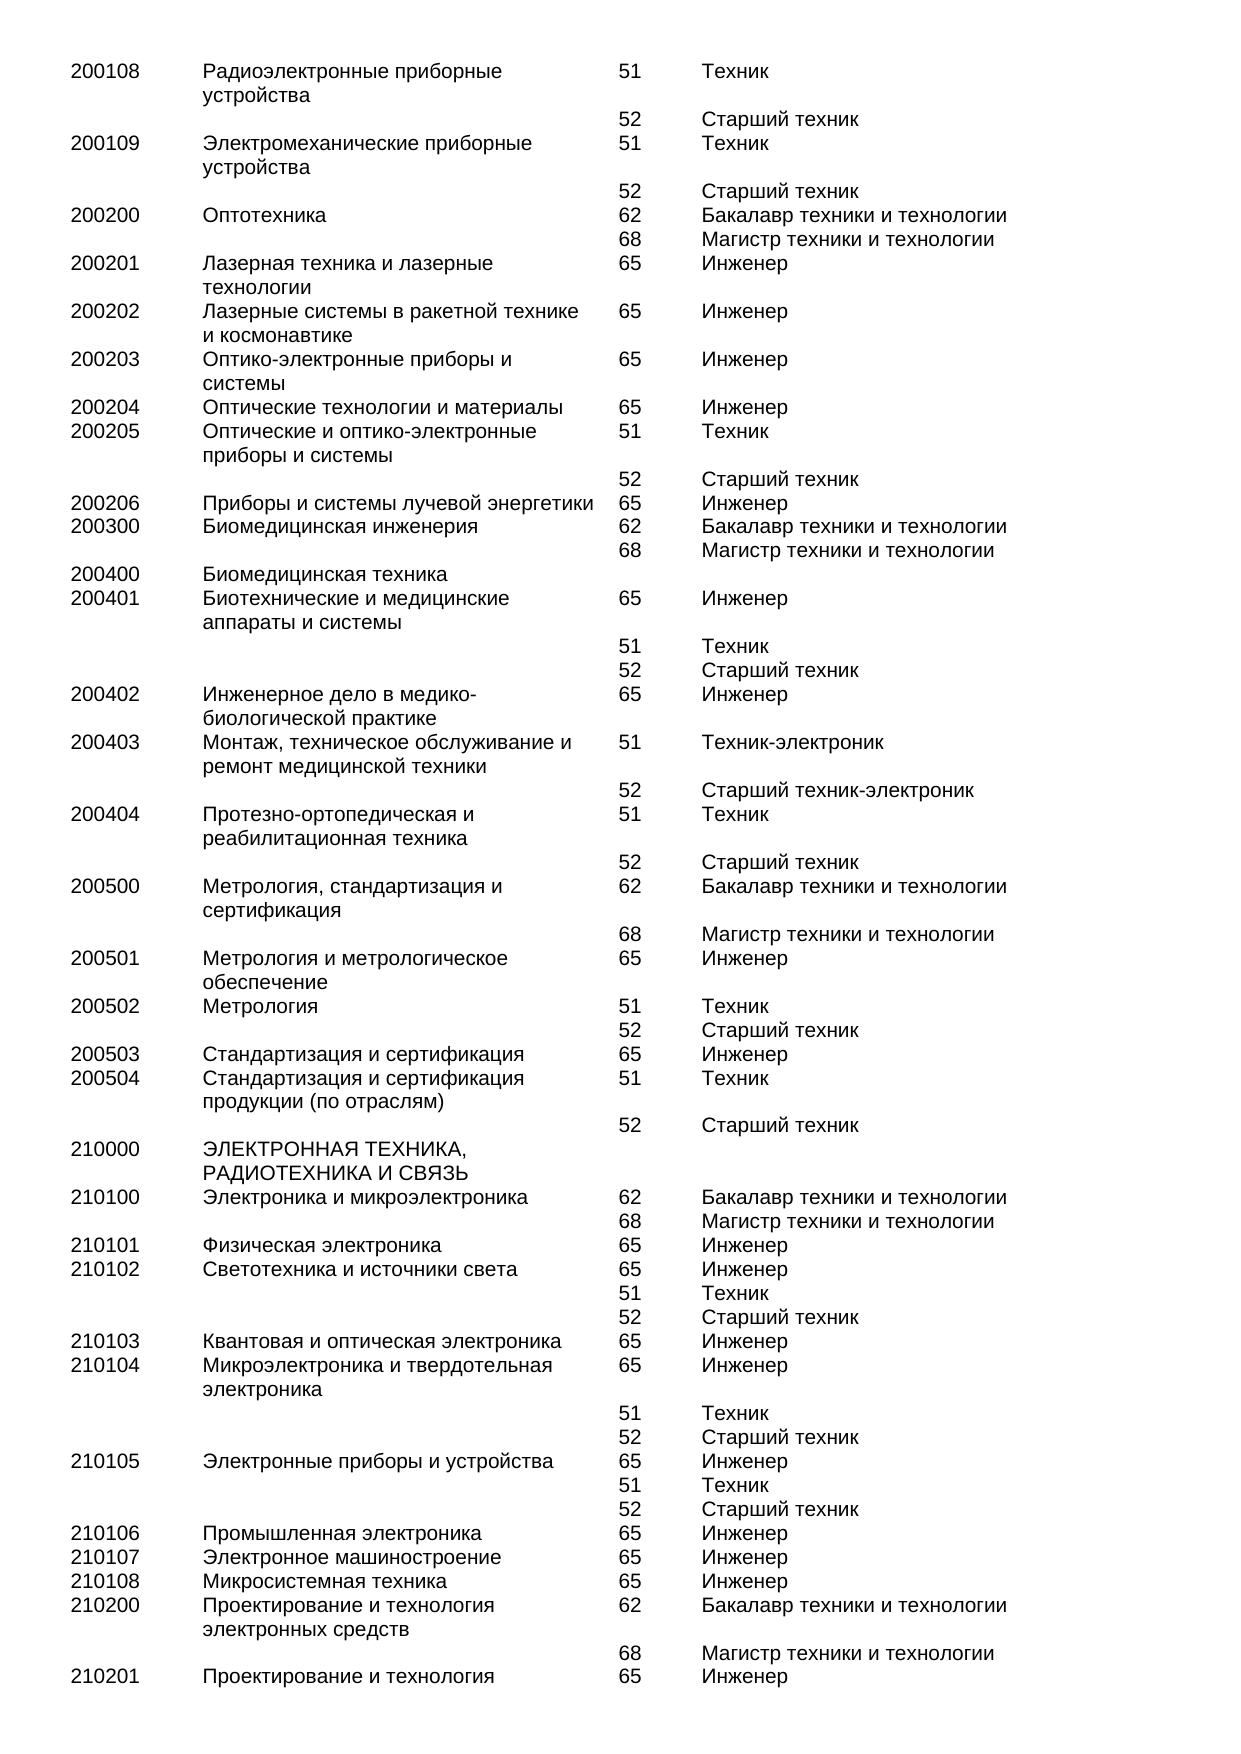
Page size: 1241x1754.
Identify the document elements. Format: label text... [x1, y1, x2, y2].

table_cell Оптико-электронные приборы и системы [191, 347, 607, 394]
table_cell Оптические и оптико-электронные приборы и системы [191, 419, 607, 466]
table_cell Бакалавр техники и технологии [690, 1593, 1181, 1640]
table_cell [191, 1018, 607, 1041]
table_cell Оптические технологии и материалы [191, 395, 607, 418]
table_cell Старший техник [690, 179, 1181, 203]
table_cell Старший техник [690, 1425, 1181, 1449]
table_cell 65 [607, 1545, 690, 1568]
table_cell [191, 1113, 607, 1137]
table_cell 52 [607, 1113, 690, 1137]
table_cell 200400 [59, 562, 191, 586]
table_cell 200202 [59, 299, 191, 347]
table_cell Электронные приборы и устройства [191, 1449, 607, 1473]
table_cell 200200 [59, 203, 191, 227]
table_cell 200401 [59, 586, 191, 634]
table_cell Светотехника и источники света [191, 1257, 607, 1281]
table_cell 200204 [59, 395, 191, 418]
table_cell [690, 1137, 1181, 1185]
table_cell [607, 562, 690, 586]
table_cell Инженер [690, 1664, 1181, 1688]
table_cell 210201 [59, 1664, 191, 1688]
table_cell 200403 [59, 730, 191, 778]
table_cell 65 [607, 1353, 690, 1401]
table_cell 210104 [59, 1353, 191, 1401]
table_cell [59, 1473, 191, 1497]
table_cell 65 [607, 299, 690, 347]
table_cell [59, 1281, 191, 1305]
table_cell 200203 [59, 347, 191, 394]
table_cell Техник [690, 419, 1181, 466]
table_cell Старший техник [690, 658, 1181, 682]
table_cell Инженер [690, 682, 1181, 730]
table_cell 65 [607, 251, 690, 299]
table_cell Микросистемная техника [191, 1569, 607, 1592]
table_cell Бакалавр техники и технологии [690, 514, 1181, 538]
table_cell Монтаж, техническое обслуживание и ремонт медицинской техники [191, 730, 607, 778]
table_cell Инженер [690, 299, 1181, 347]
table_cell Техник [690, 994, 1181, 1017]
table_cell Старший техник [690, 1497, 1181, 1521]
table_cell 52 [607, 850, 690, 874]
table_cell Техник [690, 1065, 1181, 1113]
table_cell [690, 562, 1181, 586]
table_cell Техник [690, 802, 1181, 850]
table_cell 62 [607, 1593, 690, 1640]
table_cell Старший техник [690, 850, 1181, 874]
table_cell Магистр техники и технологии [690, 1640, 1181, 1664]
table_cell [59, 850, 191, 874]
table_cell 200108 [59, 59, 191, 107]
table_cell Электронное машиностроение [191, 1545, 607, 1568]
table_cell 65 [607, 395, 690, 418]
table_cell 51 [607, 730, 690, 778]
table_cell Магистр техники и технологии [690, 227, 1181, 251]
table_cell 200404 [59, 802, 191, 850]
table_cell 52 [607, 1425, 690, 1449]
table_cell [59, 1209, 191, 1233]
table_cell 65 [607, 490, 690, 514]
table_cell 62 [607, 1185, 690, 1209]
table_cell 52 [607, 778, 690, 802]
table_cell 210105 [59, 1449, 191, 1473]
table_cell [59, 466, 191, 490]
table_cell [191, 107, 607, 131]
table_cell 65 [607, 946, 690, 993]
table_cell 52 [607, 658, 690, 682]
table_cell 51 [607, 419, 690, 466]
table_cell Инженер [690, 1329, 1181, 1353]
table_cell Проектирование и технология электронных средств [191, 1593, 607, 1640]
table_cell [59, 658, 191, 682]
table_cell [191, 1305, 607, 1329]
table_cell 200206 [59, 490, 191, 514]
table_cell 200503 [59, 1041, 191, 1065]
table_cell 51 [607, 1401, 690, 1425]
table_cell Техник [690, 1473, 1181, 1497]
table_cell 65 [607, 1449, 690, 1473]
table_cell Магистр техники и технологии [690, 538, 1181, 562]
table_cell [59, 227, 191, 251]
table_cell 65 [607, 1569, 690, 1592]
table_cell Физическая электроника [191, 1233, 607, 1257]
table_cell Биотехнические и медицинские аппараты и системы [191, 586, 607, 634]
table_cell [191, 922, 607, 946]
table_cell 210100 [59, 1185, 191, 1209]
table_cell Метрология [191, 994, 607, 1017]
table_cell 51 [607, 1065, 690, 1113]
table_cell 52 [607, 466, 690, 490]
table_cell Старший техник [690, 107, 1181, 131]
table_cell ЭЛЕКТРОННАЯ ТЕХНИКА, РАДИОТЕХНИКА И СВЯЗЬ [191, 1137, 607, 1185]
table_cell Оптотехника [191, 203, 607, 227]
table_cell Инженер [690, 490, 1181, 514]
table_cell Техник [690, 634, 1181, 658]
table_cell Протезно-ортопедическая и реабилитационная техника [191, 802, 607, 850]
table_cell 200504 [59, 1065, 191, 1113]
table_cell Инженер [690, 1233, 1181, 1257]
table_cell Инженер [690, 946, 1181, 993]
table_cell [191, 1281, 607, 1305]
table_cell Старший техник [690, 1113, 1181, 1137]
table_cell [191, 850, 607, 874]
table_cell 65 [607, 1521, 690, 1544]
table_cell Микроэлектроника и твердотельная электроника [191, 1353, 607, 1401]
table_cell [191, 1425, 607, 1449]
table_cell [191, 1209, 607, 1233]
table_cell 62 [607, 203, 690, 227]
table_cell Инженер [690, 251, 1181, 299]
table_cell [59, 1401, 191, 1425]
table_cell 51 [607, 634, 690, 658]
table_cell Техник [690, 1281, 1181, 1305]
table_cell Радиоэлектронные приборные устройства [191, 59, 607, 107]
table_cell 52 [607, 1497, 690, 1521]
table_cell 210101 [59, 1233, 191, 1257]
table_cell [607, 1137, 690, 1185]
table_cell 65 [607, 1233, 690, 1257]
table_cell [59, 538, 191, 562]
table_cell Инженер [690, 1353, 1181, 1401]
table_cell [59, 1425, 191, 1449]
table_cell Инженер [690, 1257, 1181, 1281]
table_cell 52 [607, 107, 690, 131]
table_cell 51 [607, 802, 690, 850]
table_cell [191, 1497, 607, 1521]
table_cell 200201 [59, 251, 191, 299]
table_cell 52 [607, 1018, 690, 1041]
table_cell [191, 658, 607, 682]
table_cell Биомедицинская техника [191, 562, 607, 586]
table_cell Бакалавр техники и технологии [690, 1185, 1181, 1209]
table_cell 52 [607, 179, 690, 203]
table_cell Электромеханические приборные устройства [191, 131, 607, 179]
table_cell 65 [607, 586, 690, 634]
table_cell 51 [607, 131, 690, 179]
table_cell [191, 634, 607, 658]
table_cell 200402 [59, 682, 191, 730]
table_cell 65 [607, 1041, 690, 1065]
table_cell [191, 778, 607, 802]
table_cell 68 [607, 538, 690, 562]
table_cell Бакалавр техники и технологии [690, 203, 1181, 227]
table_cell Инженер [690, 1449, 1181, 1473]
table_cell [191, 466, 607, 490]
table_cell Старший техник [690, 1018, 1181, 1041]
table_cell 65 [607, 347, 690, 394]
table_cell 200500 [59, 874, 191, 922]
table_cell [59, 107, 191, 131]
table_cell 210103 [59, 1329, 191, 1353]
table_cell 51 [607, 59, 690, 107]
table_cell Бакалавр техники и технологии [690, 874, 1181, 922]
table_cell Биомедицинская инженерия [191, 514, 607, 538]
table_cell 210000 [59, 1137, 191, 1185]
table_cell Техник-электроник [690, 730, 1181, 778]
table_cell Инженер [690, 1569, 1181, 1592]
table_cell [59, 1640, 191, 1664]
table_cell [59, 1018, 191, 1041]
table_cell Промышленная электроника [191, 1521, 607, 1544]
table_cell 200300 [59, 514, 191, 538]
table_cell 62 [607, 514, 690, 538]
table_cell Инженер [690, 1521, 1181, 1544]
table_cell 210102 [59, 1257, 191, 1281]
table_cell 210106 [59, 1521, 191, 1544]
table_cell 65 [607, 1257, 690, 1281]
table_cell 210108 [59, 1569, 191, 1592]
table_cell Старший техник-электроник [690, 778, 1181, 802]
table_cell Техник [690, 131, 1181, 179]
table_cell 62 [607, 874, 690, 922]
table_cell [59, 179, 191, 203]
table_cell Приборы и системы лучевой энергетики [191, 490, 607, 514]
table_cell Стандартизация и сертификация продукции (по отраслям) [191, 1065, 607, 1113]
table_cell Техник [690, 59, 1181, 107]
table_cell 52 [607, 1305, 690, 1329]
table_cell Проектирование и технология [191, 1664, 607, 1688]
table_cell [191, 179, 607, 203]
table_cell Лазерная техника и лазерные технологии [191, 251, 607, 299]
table_cell 65 [607, 682, 690, 730]
table_cell Инженер [690, 395, 1181, 418]
table_cell 68 [607, 922, 690, 946]
table_cell Магистр техники и технологии [690, 922, 1181, 946]
table_cell Магистр техники и технологии [690, 1209, 1181, 1233]
table_cell Квантовая и оптическая электроника [191, 1329, 607, 1353]
table_cell Электроника и микроэлектроника [191, 1185, 607, 1209]
table_cell 51 [607, 1473, 690, 1497]
table_cell Техник [690, 1401, 1181, 1425]
table_cell 68 [607, 227, 690, 251]
table_cell Инженер [690, 347, 1181, 394]
table_cell [191, 1401, 607, 1425]
table_cell [59, 1113, 191, 1137]
table_cell Инженер [690, 1545, 1181, 1568]
table_cell 200205 [59, 419, 191, 466]
table_cell [59, 922, 191, 946]
table_cell 51 [607, 1281, 690, 1305]
table_cell 68 [607, 1209, 690, 1233]
table_cell [59, 1305, 191, 1329]
table_cell [191, 538, 607, 562]
table_cell Старший техник [690, 1305, 1181, 1329]
table_cell Метрология, стандартизация и сертификация [191, 874, 607, 922]
table_cell 51 [607, 994, 690, 1017]
table_cell Инженерное дело в медико-биологической практике [191, 682, 607, 730]
table_cell Инженер [690, 1041, 1181, 1065]
table_cell 200109 [59, 131, 191, 179]
table_cell Старший техник [690, 466, 1181, 490]
table_cell Инженер [690, 586, 1181, 634]
table_cell 200502 [59, 994, 191, 1017]
table_cell Метрология и метрологическое обеспечение [191, 946, 607, 993]
table_cell [59, 634, 191, 658]
table_cell 200501 [59, 946, 191, 993]
table_cell 68 [607, 1640, 690, 1664]
table_cell 65 [607, 1329, 690, 1353]
table_cell Лазерные системы в ракетной технике и космонавтике [191, 299, 607, 347]
table_cell [59, 778, 191, 802]
table_cell [59, 1497, 191, 1521]
table_cell Стандартизация и сертификация [191, 1041, 607, 1065]
table_cell [191, 1640, 607, 1664]
table_cell [191, 227, 607, 251]
table_cell 210200 [59, 1593, 191, 1640]
table_cell [191, 1473, 607, 1497]
table_cell 210107 [59, 1545, 191, 1568]
table_cell 65 [607, 1664, 690, 1688]
